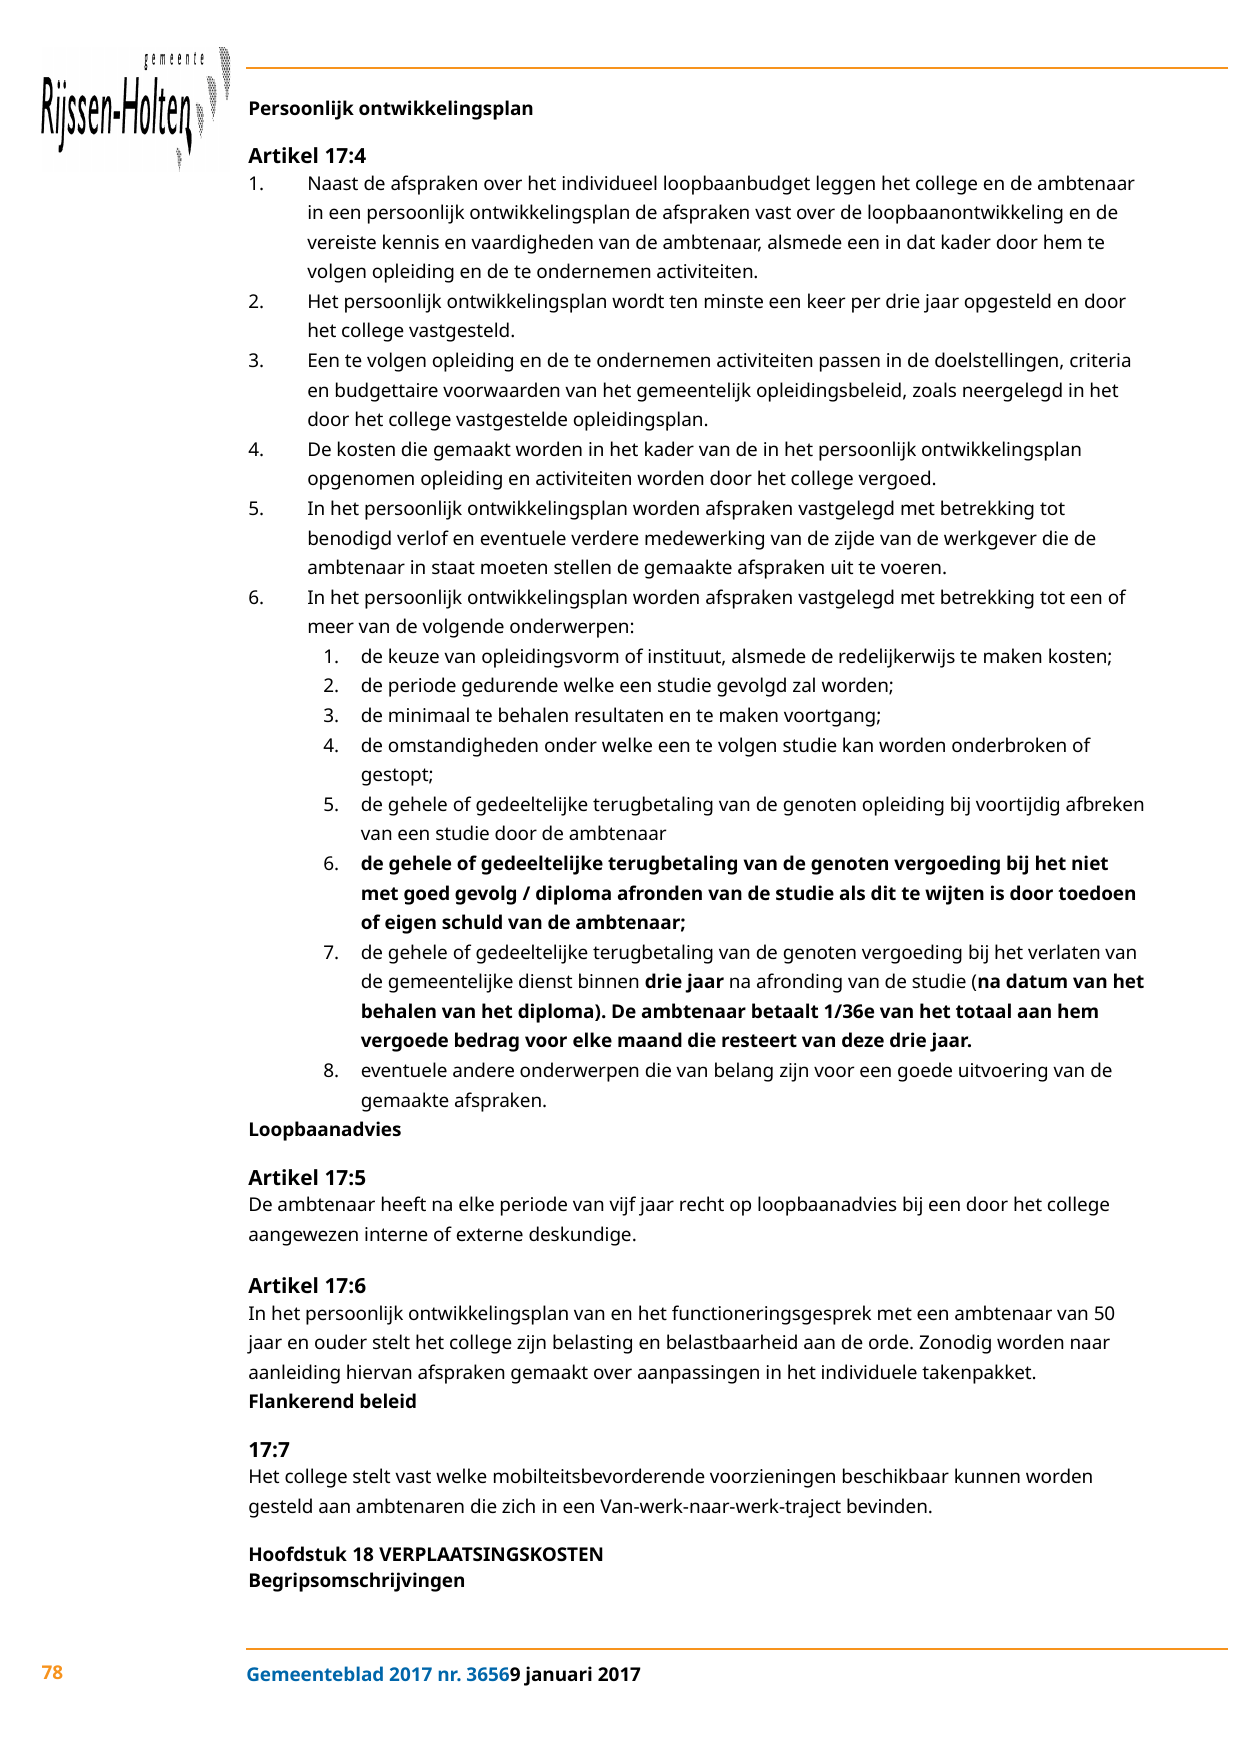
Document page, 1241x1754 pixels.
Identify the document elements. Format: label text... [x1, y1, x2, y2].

text Artikel 17:6 [248, 1271, 1152, 1300]
list de omstandigheden onder welke een te volgen studie kan worden onderbroken of gestopt; [323, 732, 1152, 787]
list Naast de afspraken over het individueel loopbaanbudget leggen het college en de ambtenaar in een persoonlijk ontwikkelingsplan de afspraken vast over de loopbaanontwikkeling en de vereiste kennis en vaardigheden van de ambtenaar, alsmede een in dat kader door hem te volgen opleiding en de te ondernemen activiteiten. [248, 170, 1152, 284]
text Loopbaanadvies [248, 1116, 1152, 1142]
text Hoofdstuk 18 VERPLAATSINGSKOSTEN [248, 1539, 1152, 1567]
list de periode gedurende welke een studie gevolgd zal worden; [323, 673, 1152, 698]
text De ambtenaar heeft na elke periode van vijf jaar recht op loopbaanadvies bij een door het college aangewezen interne of externe deskundige. [248, 1191, 1152, 1247]
list de minimaal te behalen resultaten en te maken voortgang; [323, 702, 1152, 728]
list Het persoonlijk ontwikkelingsplan wordt ten minste een keer per drie jaar opgesteld en door het college vastgesteld. [248, 288, 1152, 343]
text Persoonlijk ontwikkelingsplan [248, 95, 1152, 121]
list De kosten die gemaakt worden in het kader van de in het persoonlijk ontwikkelingsplan opgenomen opleiding en activiteiten worden door het college vergoed. [248, 436, 1152, 491]
text Artikel 17:5 [248, 1163, 1152, 1191]
list de gehele of gedeeltelijke terugbetaling van de genoten vergoeding bij het verlaten van de gemeentelijke dienst binnen drie jaar na afronding van de studie (na datum van het behalen van het diploma). De ambtenaar betaalt 1/36e van het totaal aan hem vergoede bedrag voor elke maand die resteert van deze drie jaar. [323, 939, 1152, 1053]
text 17:7 [248, 1435, 1152, 1464]
picture [41, 47, 231, 172]
text Artikel 17:4 [248, 141, 1152, 170]
text Flankerend beleid [248, 1389, 1152, 1414]
text Begripsomschrijvingen [248, 1567, 1152, 1593]
list In het persoonlijk ontwikkelingsplan worden afspraken vastgelegd met betrekking tot een of meer van de volgende onderwerpen: [248, 584, 1152, 639]
list de keuze van opleidingsvorm of instituut, alsmede de redelijkerwijs te maken kosten; [323, 643, 1152, 669]
list Een te volgen opleiding en de te ondernemen activiteiten passen in de doelstellingen, criteria en budgettaire voorwaarden van het gemeentelijk opleidingsbeleid, zoals neergelegd in het door het college vastgestelde opleidingsplan. [248, 347, 1152, 432]
list de gehele of gedeeltelijke terugbetaling van de genoten opleiding bij voortijdig afbreken van een studie door de ambtenaar [323, 791, 1152, 846]
list de gehele of gedeeltelijke terugbetaling van de genoten vergoeding bij het niet met goed gevolg / diploma afronden van de studie als dit te wijten is door toedoen of eigen schuld van de ambtenaar; [323, 850, 1152, 935]
text Het college stelt vast welke mobilteitsbevorderende voorzieningen beschikbaar kunnen worden gesteld aan ambtenaren die zich in een Van-werk-naar-werk-traject bevinden. [248, 1464, 1152, 1519]
text In het persoonlijk ontwikkelingsplan van en het functioneringsgesprek met een ambtenaar van 50 jaar en ouder stelt het college zijn belasting en belastbaarheid aan de orde. Zonodig worden naar aanleiding hiervan afspraken gemaakt over aanpassingen in het individuele takenpakket. [248, 1300, 1152, 1385]
list eventuele andere onderwerpen die van belang zijn voor een goede uitvoering van de gemaakte afspraken. [323, 1057, 1152, 1113]
list In het persoonlijk ontwikkelingsplan worden afspraken vastgelegd met betrekking tot benodigd verlof en eventuele verdere medewerking van de zijde van de werkgever die de ambtenaar in staat moeten stellen de gemaakte afspraken uit te voeren. [248, 495, 1152, 580]
